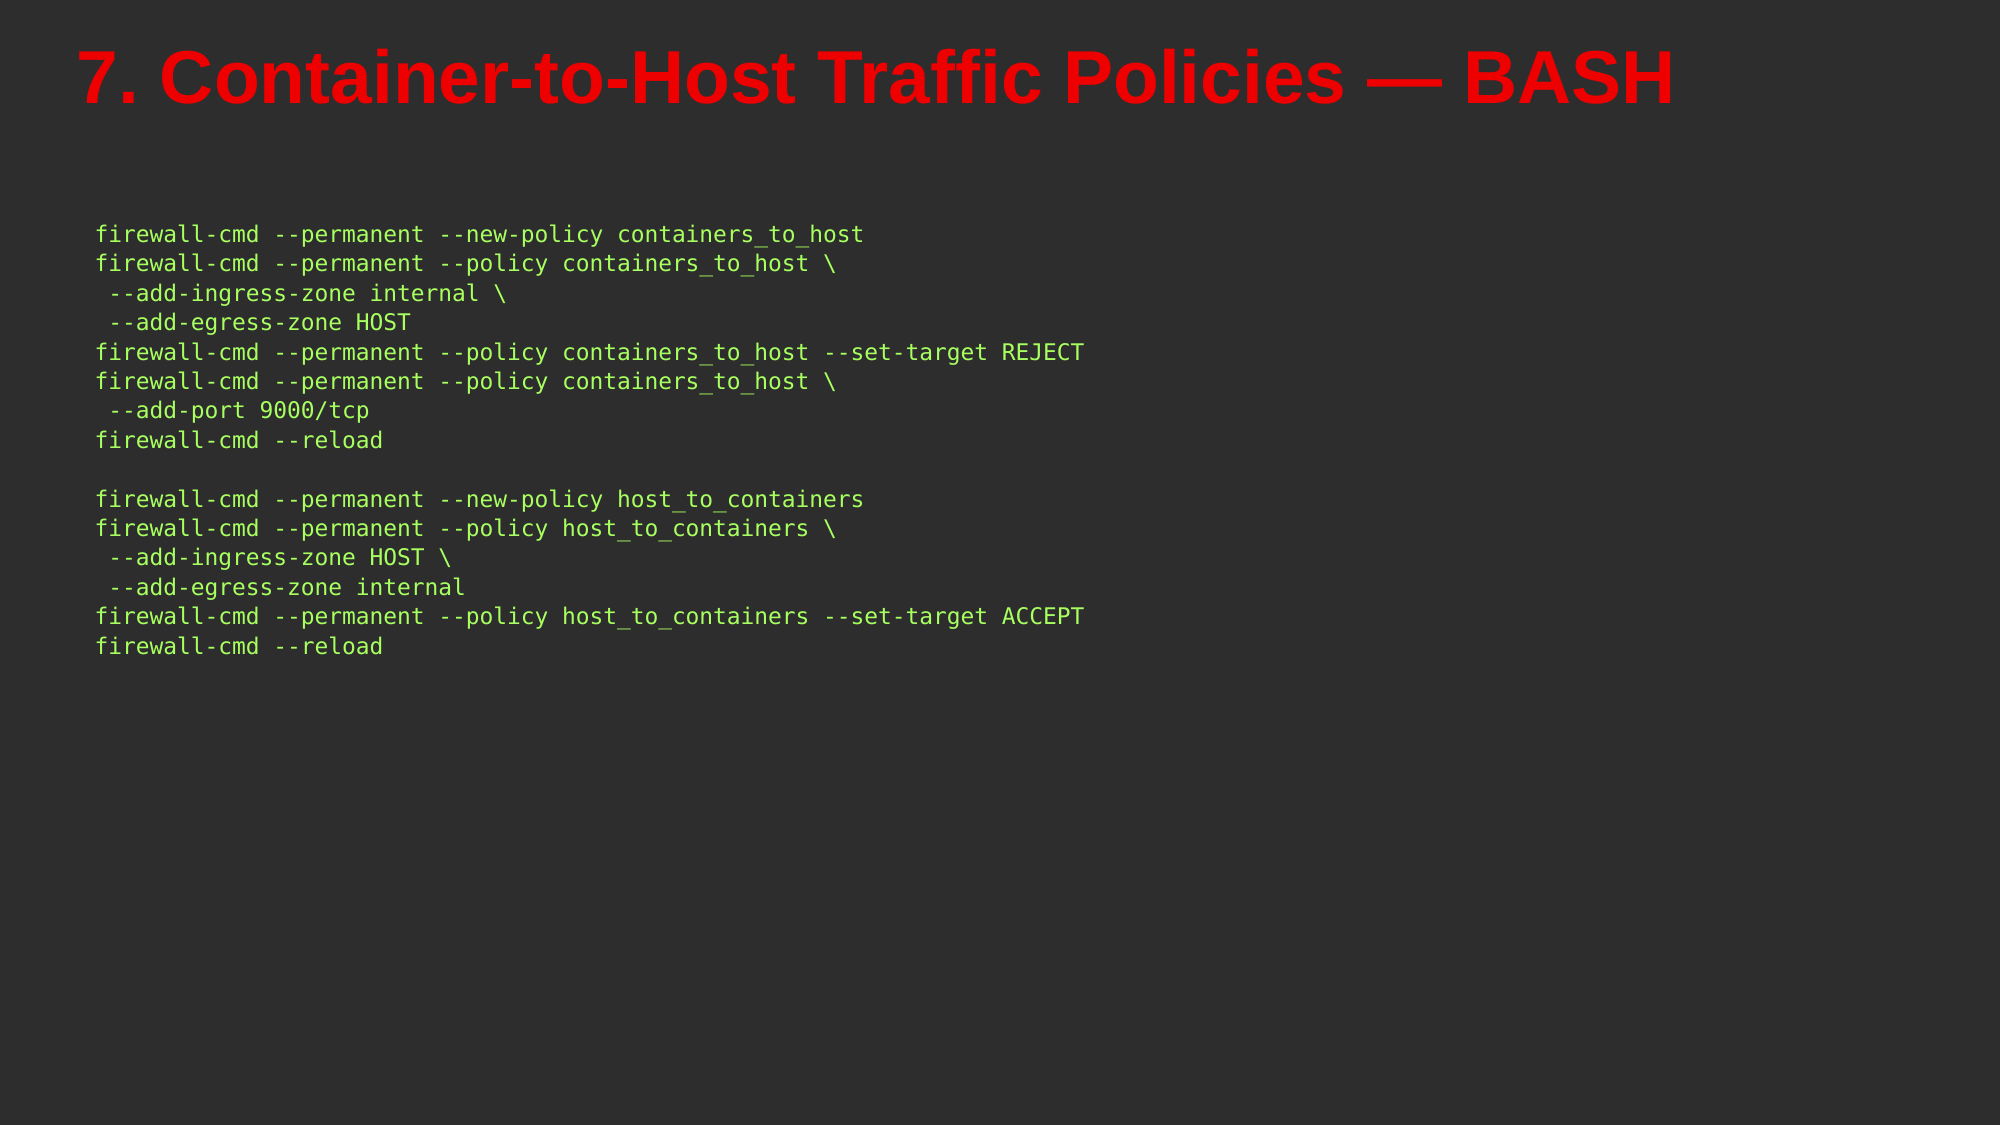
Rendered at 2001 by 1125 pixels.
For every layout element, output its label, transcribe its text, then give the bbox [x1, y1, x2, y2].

text_box 7. Container-to-Host Traffic Policies — BASH [59, 23, 1942, 178]
text_box firewall-cmd --permanent --new-policy containers_to_host firewall-cmd --permanent --policy containers_to_host \ --add-ingress-zone internal \ --add-egress-zone HOST firewall-cmd --permanent --policy containers_to_host --set-target REJECT firewall-cmd --permanent --policy containers_to_host \ --add-port 9000/tcp firewall-cmd --reload firewall-cmd --permanent --new-policy host_to_containers firewall-cmd --permanent --policy host_to_containers \ --add-ingress-zone HOST \ --add-egress-zone internal firewall-cmd --permanent --policy host_to_containers --set-target ACCEPT firewall-cmd --reload [59, 194, 1942, 1093]
